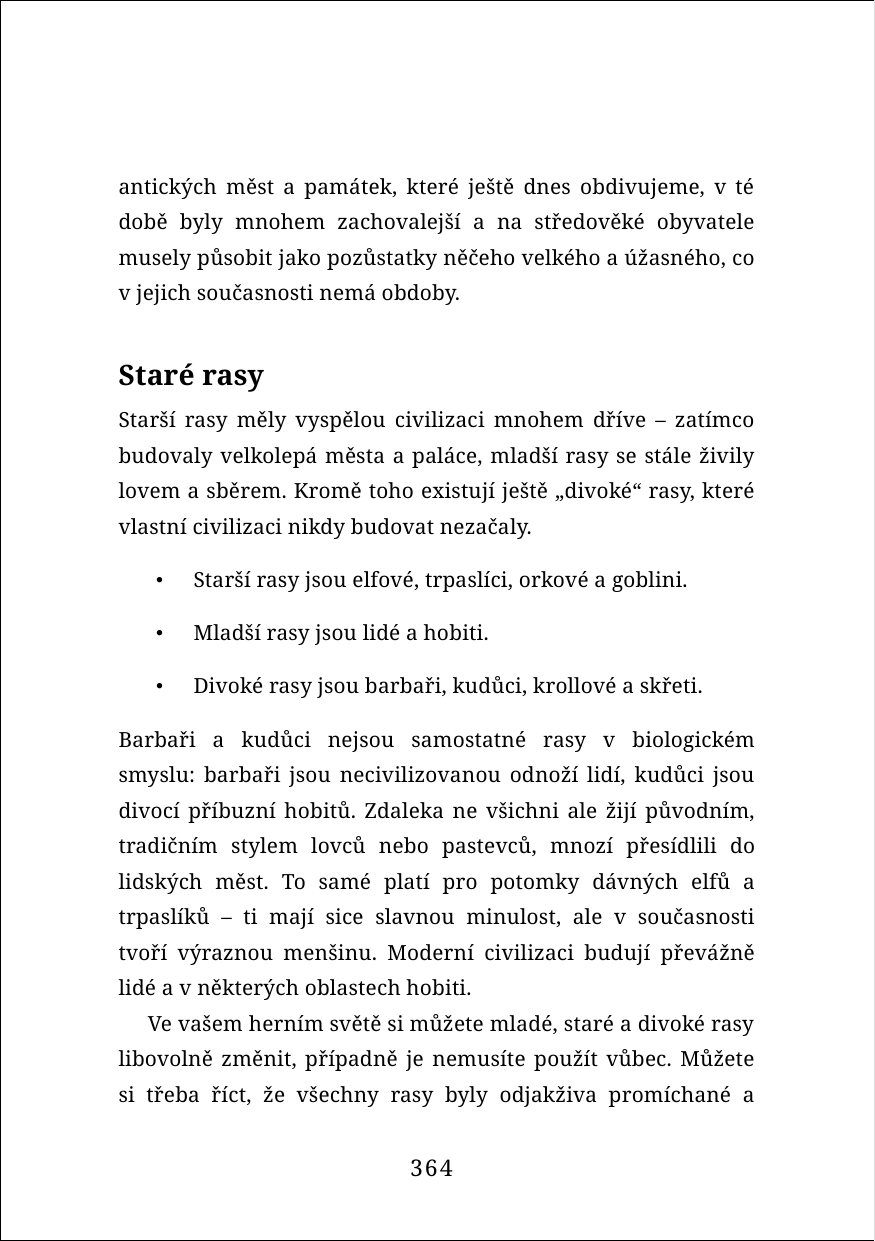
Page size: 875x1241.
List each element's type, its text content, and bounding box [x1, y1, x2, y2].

list Mladší rasy jsou lidé a hobiti. [156, 618, 756, 647]
subtitle Staré rasy [118, 355, 756, 393]
text antických měst a památek, které ještě dnes obdivujeme, v té době byly mnohem zachovalejší a na středověké obyvatele musely působit jako pozůstatky něčeho velkého a úžasného, co v jejich současnosti nemá obdoby. [118, 172, 756, 307]
text Starší rasy měly vyspělou civilizaci mnohem dříve – zatímco budovaly velkolepá města a paláce, mladší rasy se stále živily lovem a sběrem. Kromě toho existují ještě „divoké“ rasy, které vlastní civilizaci nikdy budovat nezačaly. [118, 405, 756, 540]
list Divoké rasy jsou barbaři, kudůci, krollové a skřeti. [156, 672, 756, 700]
text Barbaři a kudůci nejsou samostatné rasy v biologickém smyslu: barbaři jsou necivilizovanou odnoží lidí, kudůci jsou divocí příbuzní hobitů. Zdaleka ne všichni ale žijí původním, tradičním stylem lovců nebo pastevců, mnozí přesídlili do lidských měst. To samé platí pro potomky dávných elfů a trpaslíků – ti mají sice slavnou minulost, ale v současnosti tvoří výraznou menšinu. Moderní civilizaci budují převážně lidé a v některých oblastech hobiti. Ve vašem herním světě si můžete mladé, staré a divoké rasy libovolně změnit, případně je nemusíte použít vůbec. Můžete si třeba říct, že všechny rasy byly odjakživa promíchané a [118, 725, 756, 1108]
list Starší rasy jsou elfové, trpaslíci, orkové a goblini. [156, 565, 756, 593]
